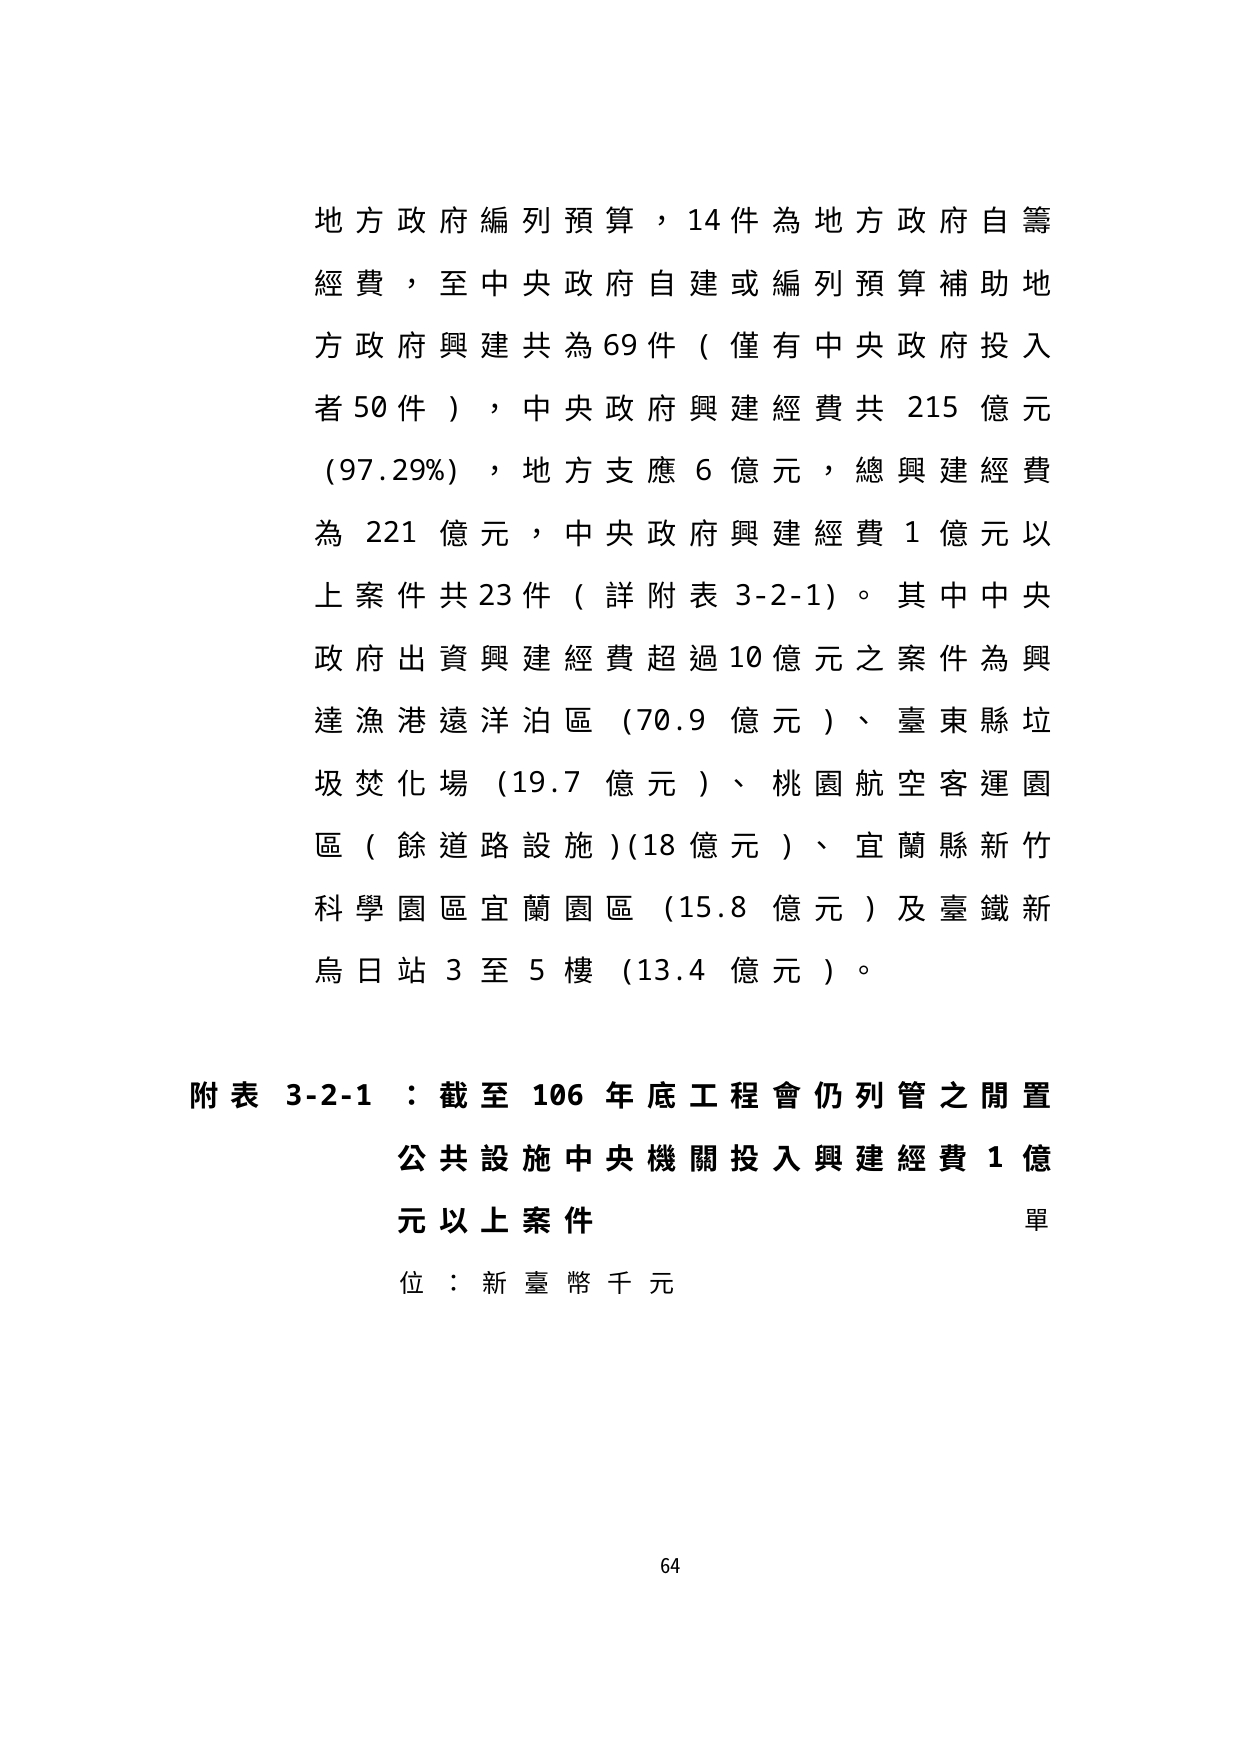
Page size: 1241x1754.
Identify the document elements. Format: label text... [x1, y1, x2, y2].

text 附表3-2-1：截至106年底工程會仍列管之閒置公共設施中央機關投入興建經費1億元以上案件 單位：新臺幣千元 [183, 1052, 1058, 1302]
text 地方政府編列預算，14件為地方政府自籌經費，至中央政府自建或編列預算補助地方政府興建共為69件(僅有中央政府投入者50件)，中央政府興建經費共215億元(97.29%)，地方支應6億元，總興建經費為221億元，中央政府興建經費1億元以上案件共23件(詳附表3-2-1)。其中中央政府出資興建經費超過10億元之案件為興達漁港遠洋泊區(70.9億元)、臺東縣垃圾焚化場(19.7億元)、桃園航空客運園區(餘道路設施)(18億元)、宜蘭縣新竹科學園區宜蘭園區(15.8億元)及臺鐵新烏日站3至5樓(13.4億元)。 [271, 177, 1058, 990]
